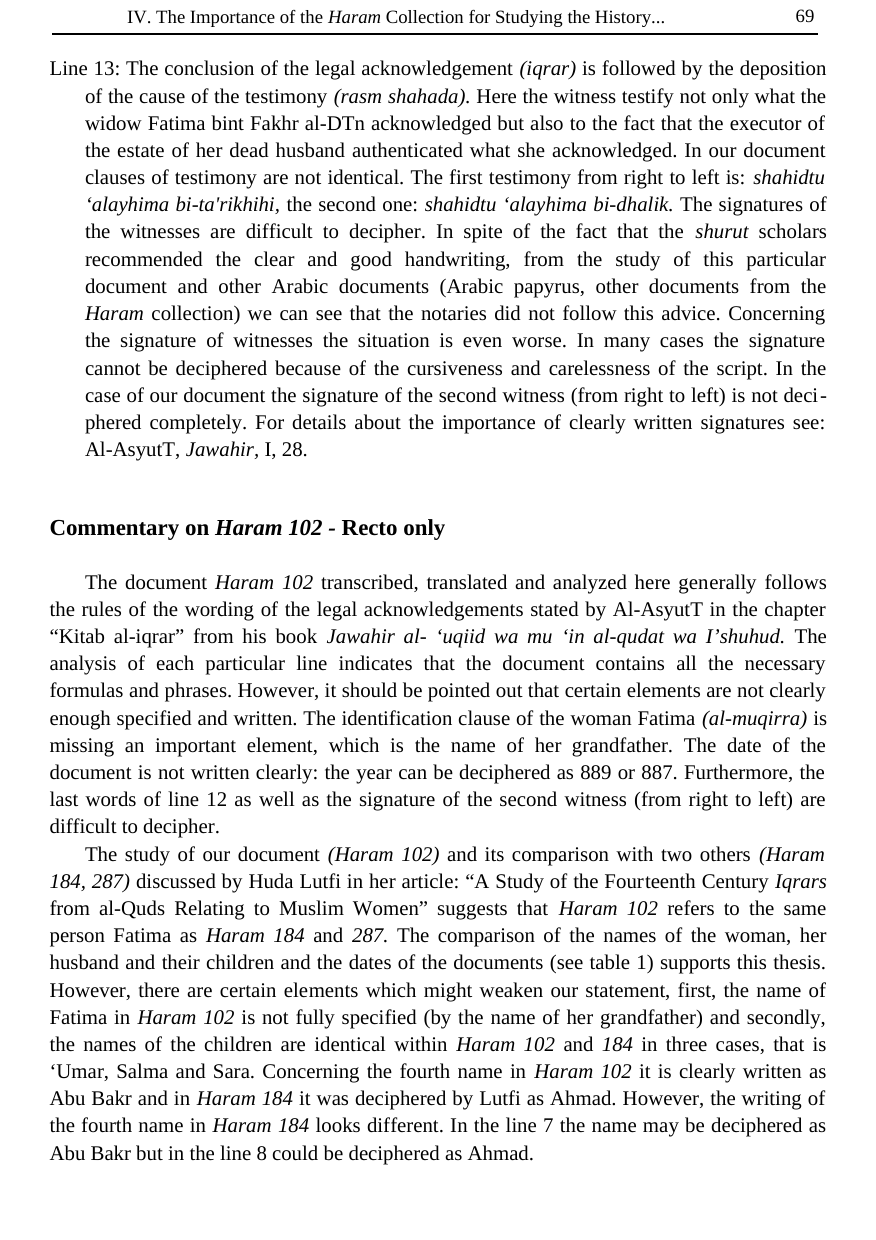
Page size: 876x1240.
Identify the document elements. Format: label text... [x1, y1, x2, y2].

text The study of our document (Haram 102) and its comparison with two others (Haram 184, 287) discussed by Huda Lutfi in her article: “A Study of the Four­teenth Century Iqrars from al-Quds Relating to Muslim Women” suggests that Haram 102 refers to the same person Fatima as Haram 184 and 287. The com­parison of the names of the woman, her husband and their children and the dates of the documents (see table 1) supports this thesis. However, there are certain ele­ments which might weaken our statement, first, the name of Fatima in Haram 102 is not fully specified (by the name of her grandfather) and secondly, the names of the children are identical within Haram 102 and 184 in three cases, that is ‘Umar, Salma and Sara. Concerning the fourth name in Haram 102 it is clearly written as Abu Bakr and in Haram 184 it was deciphered by Lutfi as Ahmad. However, the writing of the fourth name in Haram 184 looks different. In the line 7 the name may be deciphered as Abu Bakr but in the line 8 could be deciphered as Ahmad. [49, 842, 827, 1165]
text The document Haram 102 transcribed, translated and analyzed here gen­erally follows the rules of the wording of the legal acknowledgements stated by Al-AsyutT in the chapter “Kitab al-iqrar” from his book Jawahir al- ‘uqiid wa mu ‘in al-qudat wa I’shuhud. The analysis of each particular line indicates that the document contains all the necessary formulas and phrases. However, it should be pointed out that certain elements are not clearly enough specified and written. The identification clause of the woman Fatima (al-muqirra) is missing an important element, which is the name of her grandfather. The date of the document is not written clearly: the year can be deciphered as 889 or 887. Furthermore, the last words of line 12 as well as the signature of the second witness (from right to left) are difficult to decipher. [49, 570, 827, 838]
text Line 13: The conclusion of the legal acknowledgement (iqrar) is followed by the deposition of the cause of the testimony (rasm shahada). Here the witness testify not only what the widow Fatima bint Fakhr al-DTn acknowledged but also to the fact that the executor of the estate of her dead husband authenticated what she acknowledged. In our document clauses of testimony are not identical. The first testimony from right to left is: shahidtu ‘alayhima bi-ta'rikhihi, the second one: shahidtu ‘alayhima bi-dhalik. The signatures of the witnesses are difficult to decipher. In spite of the fact that the shurut scholars recommended the clear and good handwriting, from the study of this particular document and other Arabic documents (Arabic papyrus, other documents from the Haram collection) we can see that the notaries did not follow this advice. Concerning the signature of witnesses the situation is even worse. In many cases the signature cannot be de­ciphered because of the cursiveness and carelessness of the script. In the case of our document the signature of the second witness (from right to left) is not deci­phered completely. For details about the importance of clearly written signatures see: Al-AsyutT, Jawahir, I, 28. [49, 56, 827, 461]
text Commentary on Haram 102 - Recto only [49, 514, 827, 541]
text IV. The Importance of the Haram Collection for Studying the History... [127, 6, 741, 27]
text 69 [795, 5, 821, 27]
